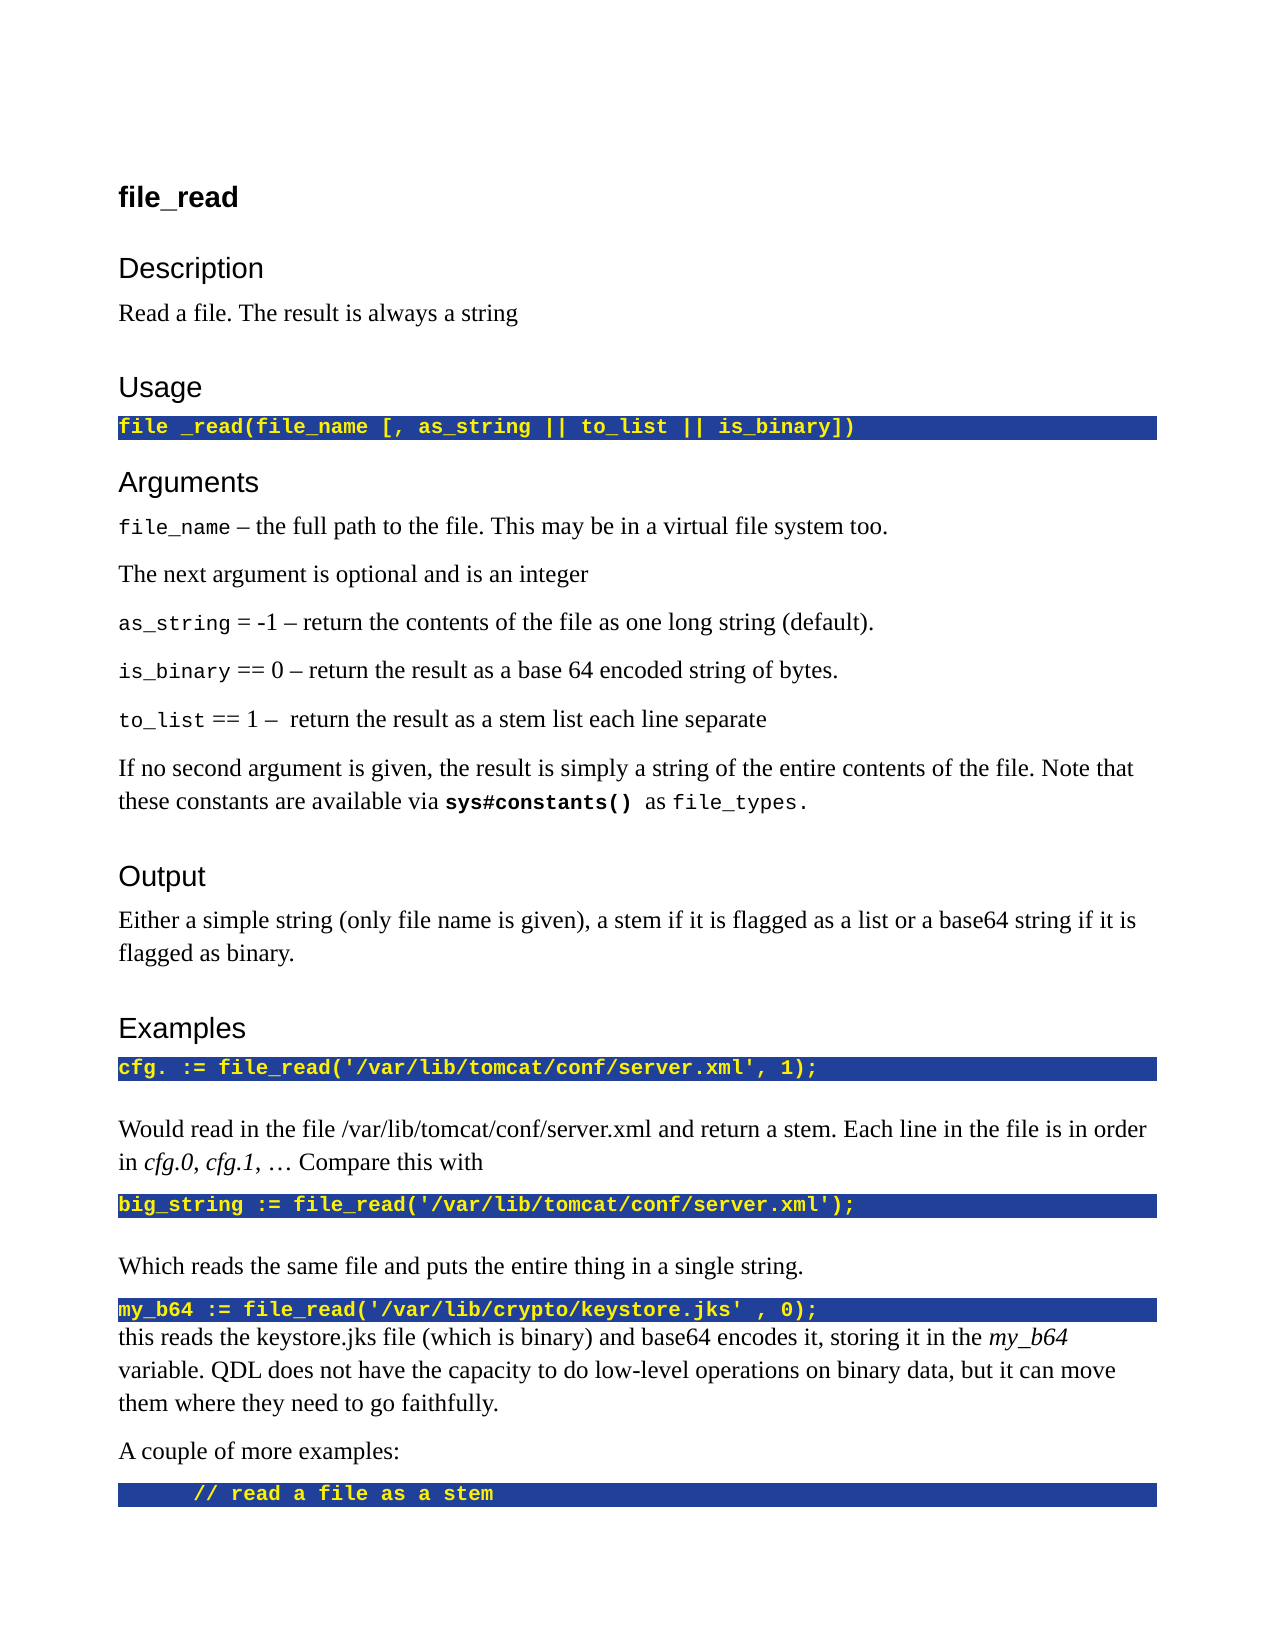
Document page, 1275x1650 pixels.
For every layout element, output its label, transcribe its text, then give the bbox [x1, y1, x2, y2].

text Would read in the file /var/lib/tomcat/conf/server.xml and return a stem. Each line in the file is in order in cfg.0, cfg.1, … Compare this with [118, 1081, 1157, 1175]
subtitle Examples [118, 1011, 1157, 1044]
text The next argument is optional and is an integer [118, 559, 1157, 588]
text Either a simple string (only file name is given), a stem if it is flagged as a list or a base64 string if it is flagged as binary. [118, 905, 1157, 967]
text Read a file. The result is always a string [118, 298, 1157, 326]
text Which reads the same file and puts the entire thing in a single string. [118, 1218, 1157, 1280]
text A couple of more examples: [118, 1436, 1157, 1464]
text // read a file as a stem [118, 1483, 1157, 1507]
text to_list == 1 – return the result as a stem list each line separate [118, 704, 1157, 734]
subtitle Arguments [118, 465, 1157, 498]
subtitle Output [118, 859, 1157, 893]
text my_b64 := file_read('/var/lib/crypto/keystore.jks' , 0); [118, 1298, 1157, 1322]
subtitle Description [118, 252, 1157, 285]
text file_name – the full path to the file. This may be in a virtual file system too. [118, 511, 1157, 541]
text as_string = -1 – return the contents of the file as one long string (default). [118, 607, 1157, 637]
text cfg. := file_read('/var/lib/tomcat/conf/server.xml', 1); [118, 1057, 1157, 1081]
text file _read(file_name [, as_string || to_list || is_binary]) [118, 416, 1157, 440]
text is_binary == 0 – return the result as a base 64 encoded string of bytes. [118, 656, 1157, 685]
text If no second argument is given, the result is simply a string of the entire contents of the file. Note that these constants are available via sys#constants() as file_types. [118, 753, 1157, 815]
text this reads the keystore.jks file (which is binary) and base64 encodes it, storing it in the my_b64 variable. QDL does not have the capacity to do low-level operations on binary data, but it can move them where they need to go faithfully. [118, 1322, 1157, 1417]
text big_string := file_read('/var/lib/tomcat/conf/server.xml'); [118, 1194, 1157, 1218]
subtitle file_read [118, 180, 1157, 214]
subtitle Usage [118, 370, 1157, 404]
